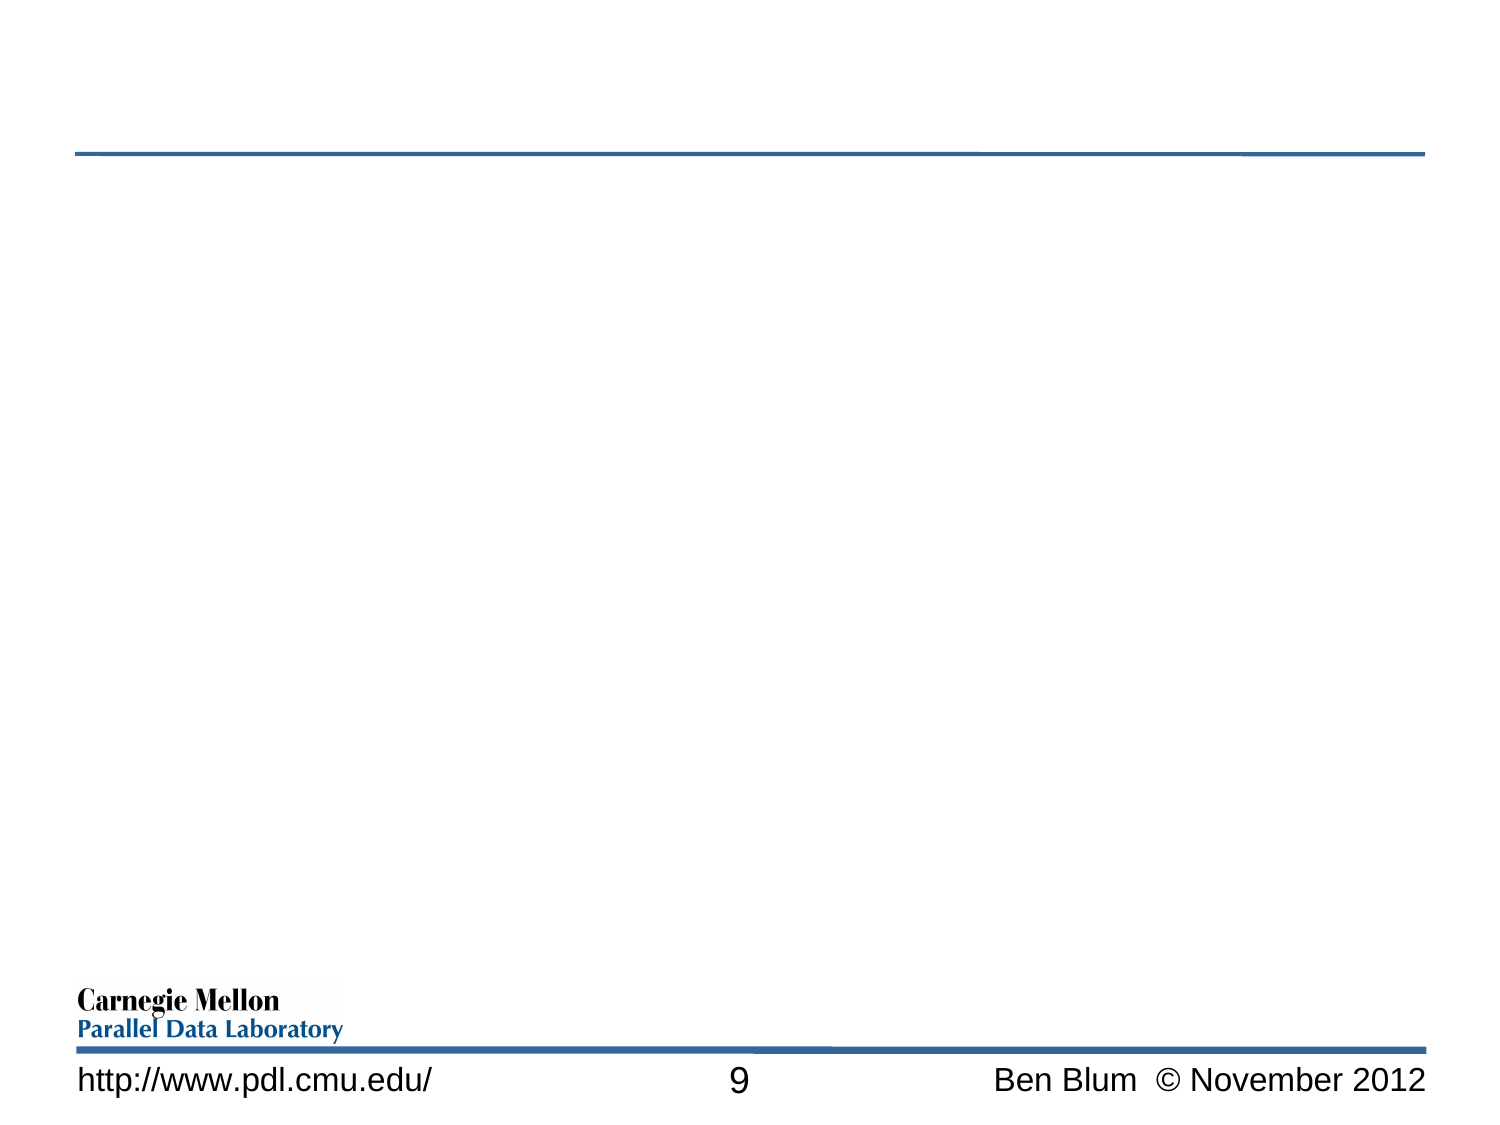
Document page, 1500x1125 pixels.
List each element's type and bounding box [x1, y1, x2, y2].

picture [77, 979, 343, 1044]
